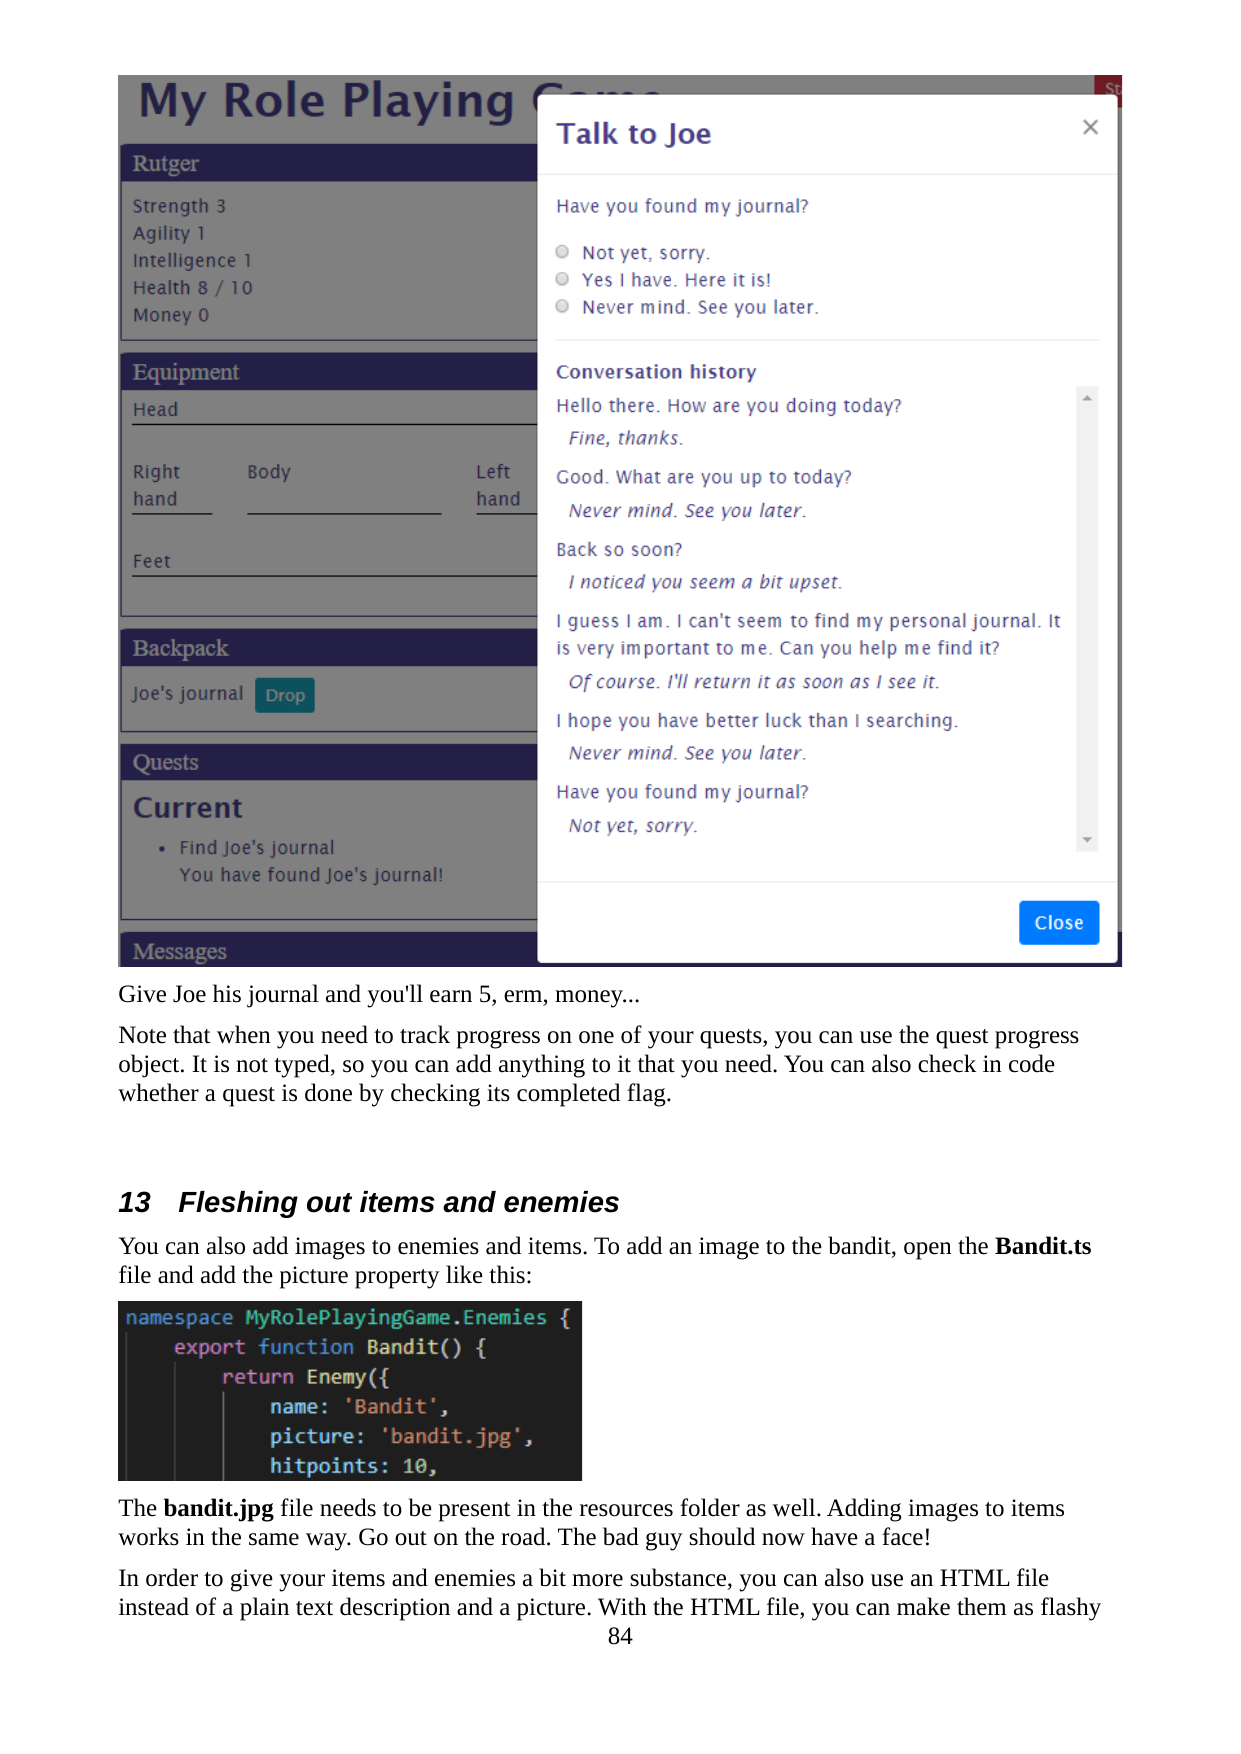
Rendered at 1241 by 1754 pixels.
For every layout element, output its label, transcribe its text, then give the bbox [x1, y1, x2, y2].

text You can also add images to enemies and items. To add an image to the bandit, open the Bandit.ts file and add the picture property like this: [118, 1231, 1122, 1289]
text Give Joe his journal and you'll earn 5, erm, money... [118, 979, 1122, 1008]
text Note that when you need to track progress on one of your quests, you can use the quest progress object. It is not typed, so you can add anything to it that you need. You can also check in code whether a quest is done by checking its completed flag. [118, 1020, 1122, 1106]
text The bandit.jpg file needs to be present in the resources folder as well. Adding images to items works in the same way. Go out on the road. The bad guy should now have a face! [118, 1493, 1122, 1551]
text In order to give your items and enemies a bit more substance, you can also use an HTML file instead of a plain text description and a picture. With the HTML file, you can make them as flashy [118, 1563, 1122, 1621]
subtitle Fleshing out items and enemies [118, 1185, 1122, 1219]
